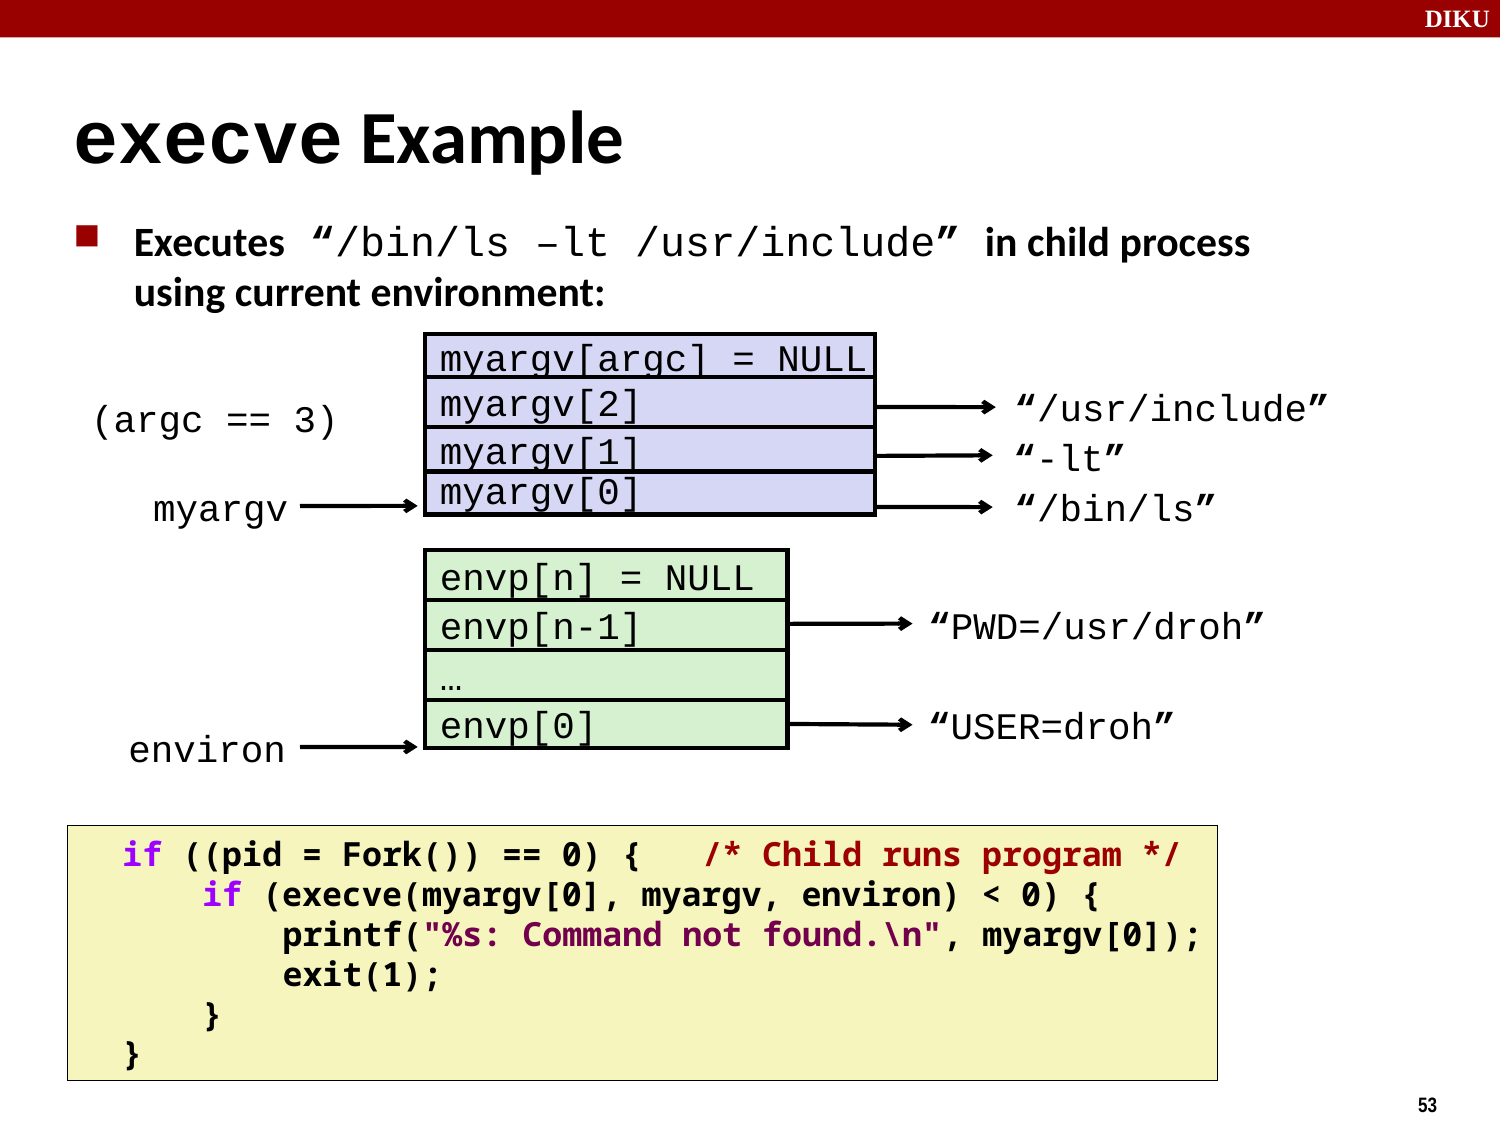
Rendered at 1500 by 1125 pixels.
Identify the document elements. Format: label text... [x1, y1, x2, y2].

text_box myargv[1] [424, 426, 875, 472]
text_box myargv[argc] = NULL [424, 334, 875, 376]
text_box myargv [138, 476, 304, 537]
text_box … [424, 650, 788, 700]
text_box Executes “/bin/ls –lt /usr/include” in child process using current environment: [62, 207, 1304, 282]
text_box “PWD=/usr/droh” [913, 594, 1281, 655]
text_box envp[n-1] [424, 600, 788, 650]
text_box “/bin/ls” [999, 476, 1232, 537]
title execve Example [58, 71, 1304, 197]
text_box myargv[2] [424, 376, 875, 426]
text_box “-lt” [999, 437, 1142, 486]
text_box “USER=droh” [913, 694, 1191, 755]
text_box envp[n] = NULL [424, 549, 788, 600]
text_box envp[0] [424, 700, 788, 748]
text_box myargv[0] [424, 472, 875, 515]
text_box environ [113, 717, 301, 778]
text_box “/usr/include” [999, 376, 1345, 437]
text_box (argc == 3) [76, 387, 354, 448]
text_box if ((pid = Fork()) == 0) { /* Child runs program */ if (execve(myargv[0], myargv, environ) < 0) { printf("%s: Command not found.\n", myargv[0]); exit(1); } } [67, 825, 1218, 1080]
